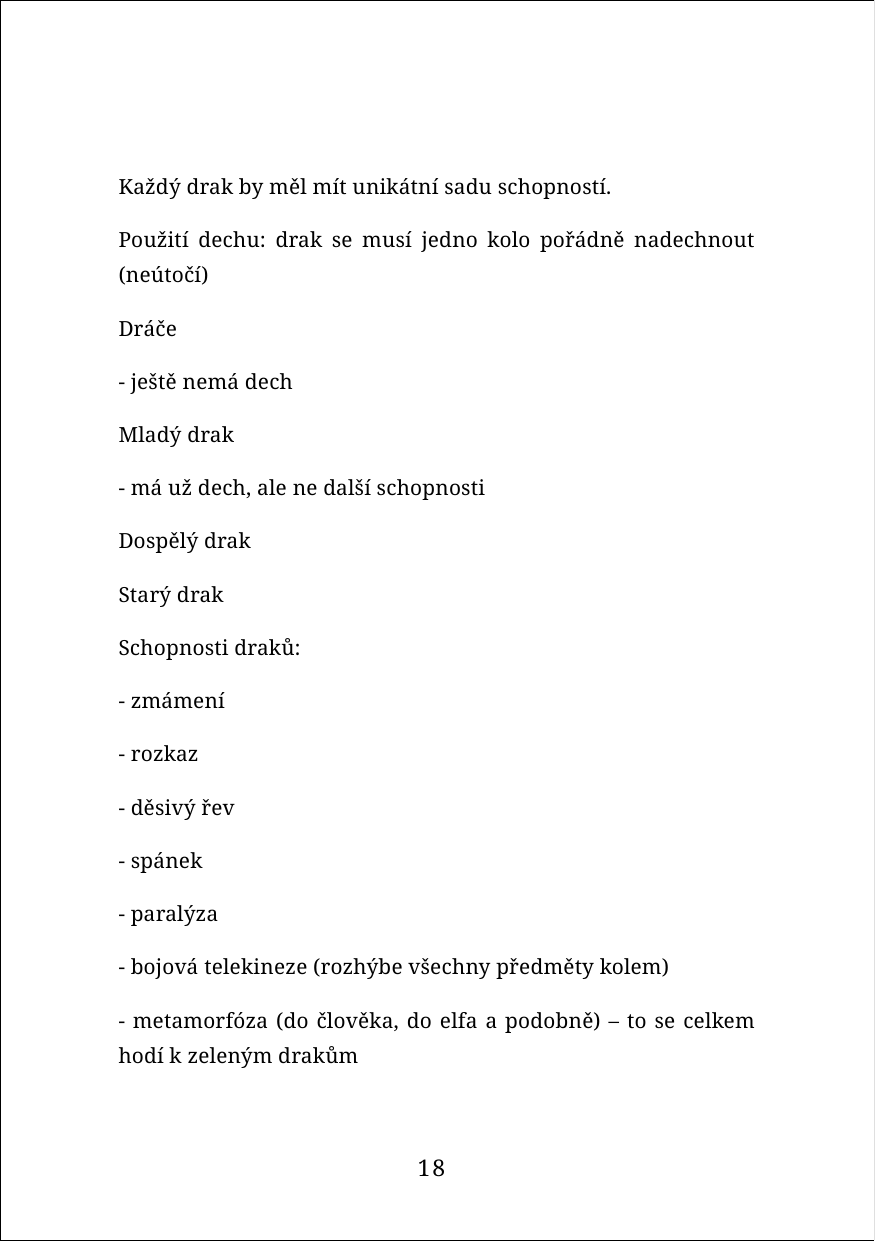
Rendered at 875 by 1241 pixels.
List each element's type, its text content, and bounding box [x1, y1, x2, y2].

text - paralýza [118, 899, 756, 928]
text - děsivý řev [118, 793, 756, 821]
text Dospělý drak [118, 527, 756, 555]
text Použití dechu: drak se musí jedno kolo pořádně nadechnout (neútočí) [118, 225, 756, 289]
text - ještě nemá dech [118, 367, 756, 395]
text - spánek [118, 846, 756, 874]
text - má už dech, ale ne další schopnosti [118, 473, 756, 502]
text - zmámení [118, 686, 756, 715]
text Schopnosti draků: [118, 633, 756, 662]
text Starý drak [118, 580, 756, 608]
text - bojová telekineze (rozhýbe všechny předměty kolem) [118, 952, 756, 981]
text - rozkaz [118, 739, 756, 768]
text Mladý drak [118, 420, 756, 449]
text Každý drak by měl mít unikátní sadu schopností. [118, 172, 756, 200]
text Dráče [118, 314, 756, 342]
text - metamorfóza (do člověka, do elfa a podobně) – to se celkem hodí k zeleným drakům [118, 1006, 756, 1070]
